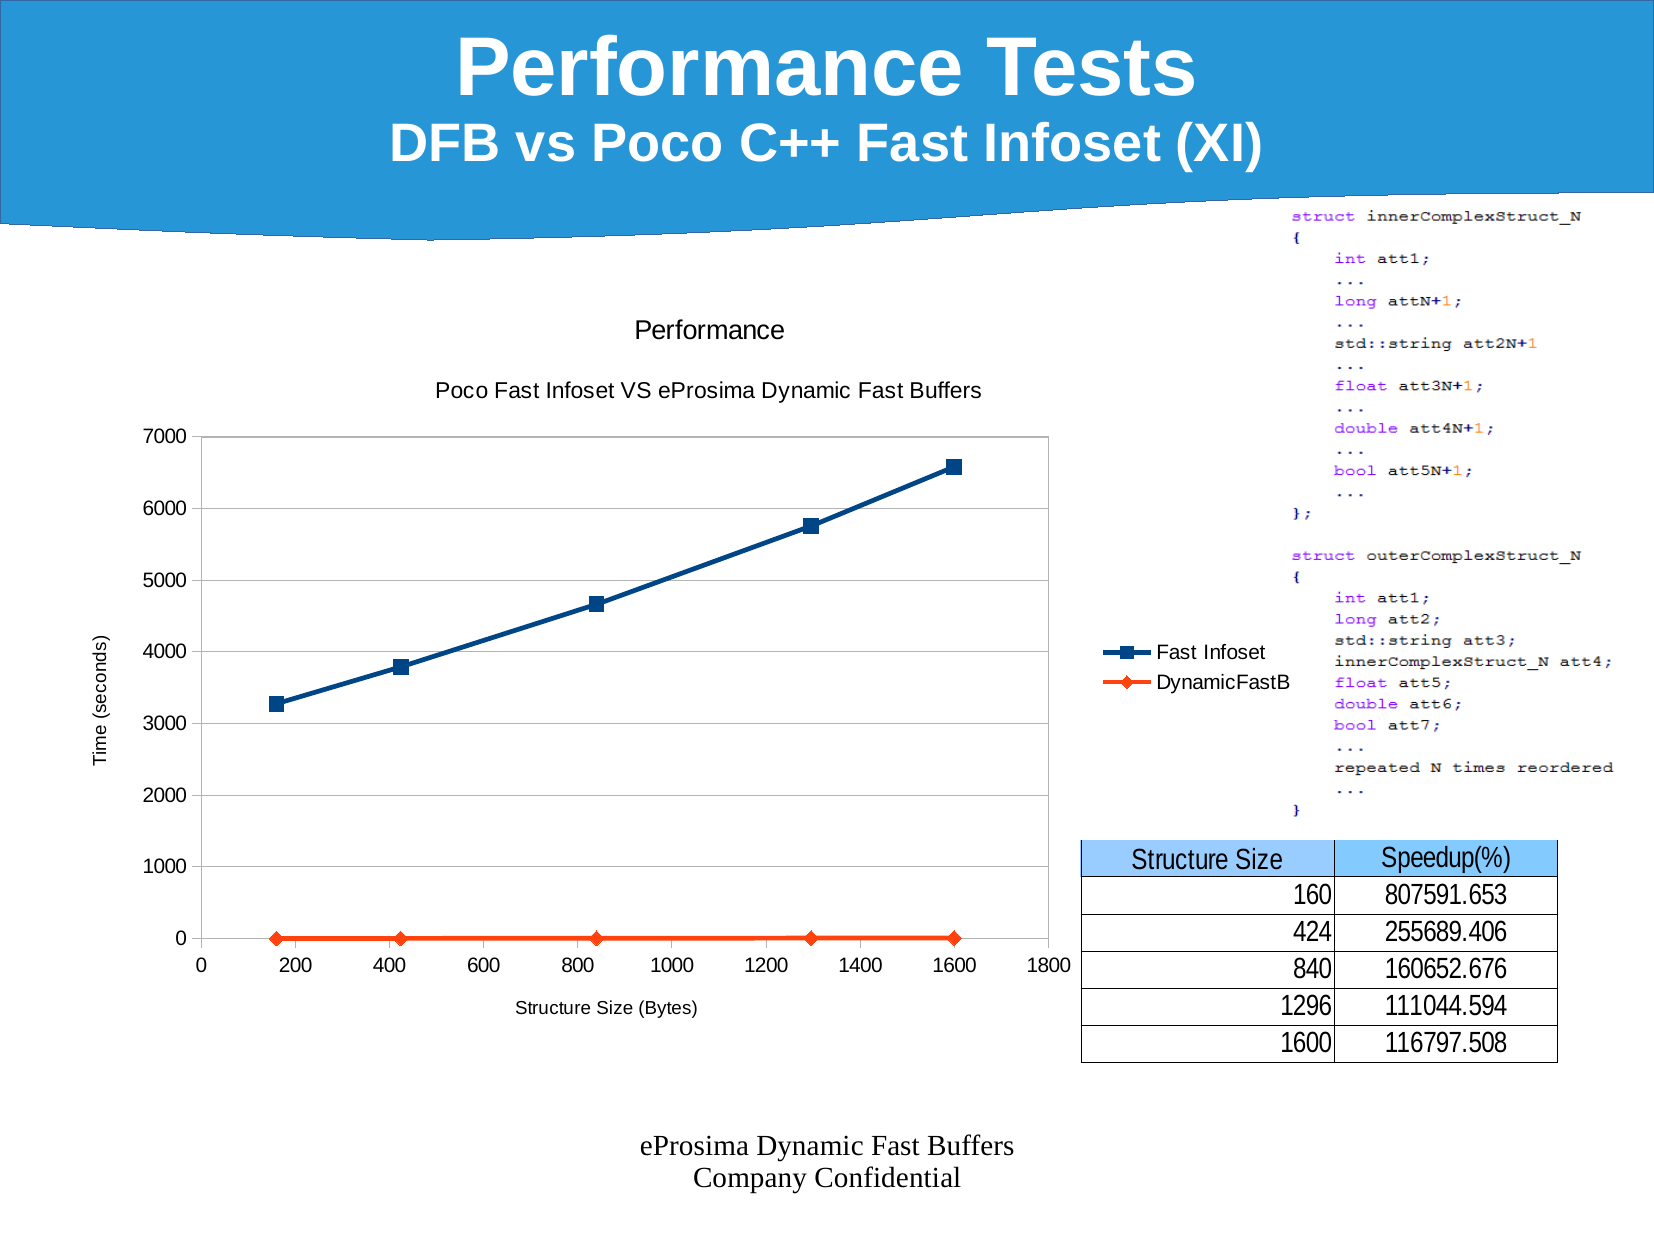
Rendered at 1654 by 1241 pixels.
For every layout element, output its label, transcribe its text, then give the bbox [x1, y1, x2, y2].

picture [1080, 840, 1561, 1066]
chart [56, 285, 1362, 1051]
picture [1290, 209, 1636, 826]
text_box Performance Tests DFB vs Poco C++ Fast Infoset (XI) [0, 0, 1654, 241]
